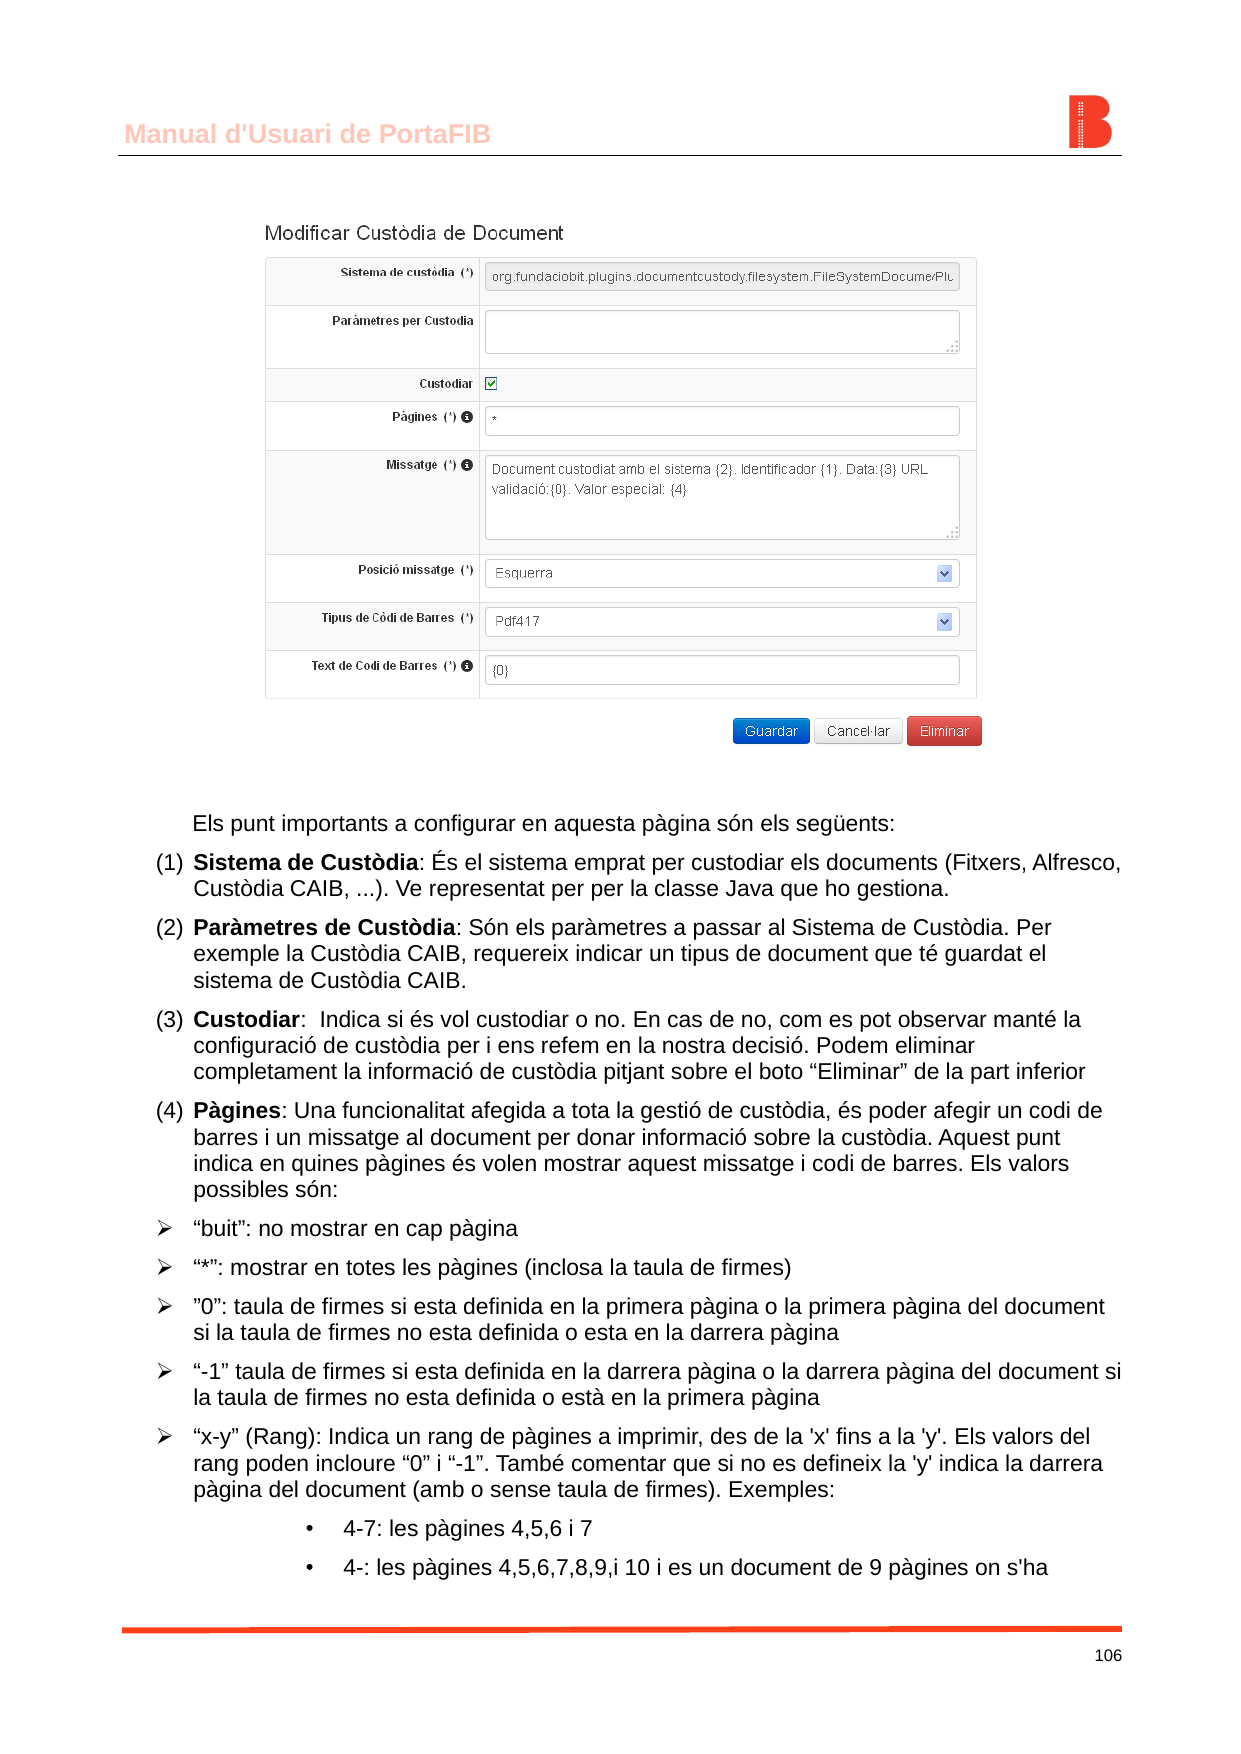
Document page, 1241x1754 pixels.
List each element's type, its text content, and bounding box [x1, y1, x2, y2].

list Custodiar: Indica si és vol custodiar o no. En cas de no, com es pot observar manté la configuració de custòdia per i ens refem en la nostra decisió. Podem eliminar completament la informació de custòdia pitjant sobre el boto “Eliminar” de la part inferior [156, 1006, 1122, 1085]
list Sistema de Custòdia: És el sistema emprat per custodiar els documents (Fitxers, Alfresco, Custòdia CAIB, ...). Ve representat per per la classe Java que ho gestiona. [156, 849, 1122, 902]
list “x-y” (Rang): Indica un rang de pàgines a imprimir, des de la 'x' fins a la 'y'. Els valors del rang poden incloure “0” i “-1”. També comentar que si no es defineix la 'y' indica la darrera pàgina del document (amb o sense taula de firmes). Exemples: [156, 1423, 1122, 1502]
list “-1” taula de firmes si esta definida en la darrera pàgina o la darrera pàgina del document si la taula de firmes no esta definida o està en la primera pàgina [156, 1358, 1122, 1411]
list “*”: mostrar en totes les pàgines (inclosa la taula de firmes) [156, 1254, 1122, 1280]
list 4-7: les pàgines 4,5,6 i 7 [306, 1515, 1122, 1541]
picture [1063, 94, 1117, 150]
list 4-: les pàgines 4,5,6,7,8,9,i 10 i es un document de 9 pàgines on s'ha [306, 1554, 1122, 1580]
list ”0”: taula de firmes si esta definida en la primera pàgina o la primera pàgina del document si la taula de firmes no esta definida o esta en la darrera pàgina [156, 1293, 1122, 1346]
picture [251, 215, 990, 759]
list Pàgines: Una funcionalitat afegida a tota la gestió de custòdia, és poder afegir un codi de barres i un missatge al document per donar informació sobre la custòdia. Aquest punt indica en quines pàgines és volen mostrar aquest missatge i codi de barres. Els valors possibles són: [156, 1097, 1122, 1203]
text Els punt importants a configurar en aquesta pàgina són els següents: [118, 810, 1122, 836]
list Paràmetres de Custòdia: Són els paràmetres a passar al Sistema de Custòdia. Per exemple la Custòdia CAIB, requereix indicar un tipus de document que té guardat el sistema de Custòdia CAIB. [156, 914, 1122, 993]
list “buit”: no mostrar en cap pàgina [156, 1215, 1122, 1241]
